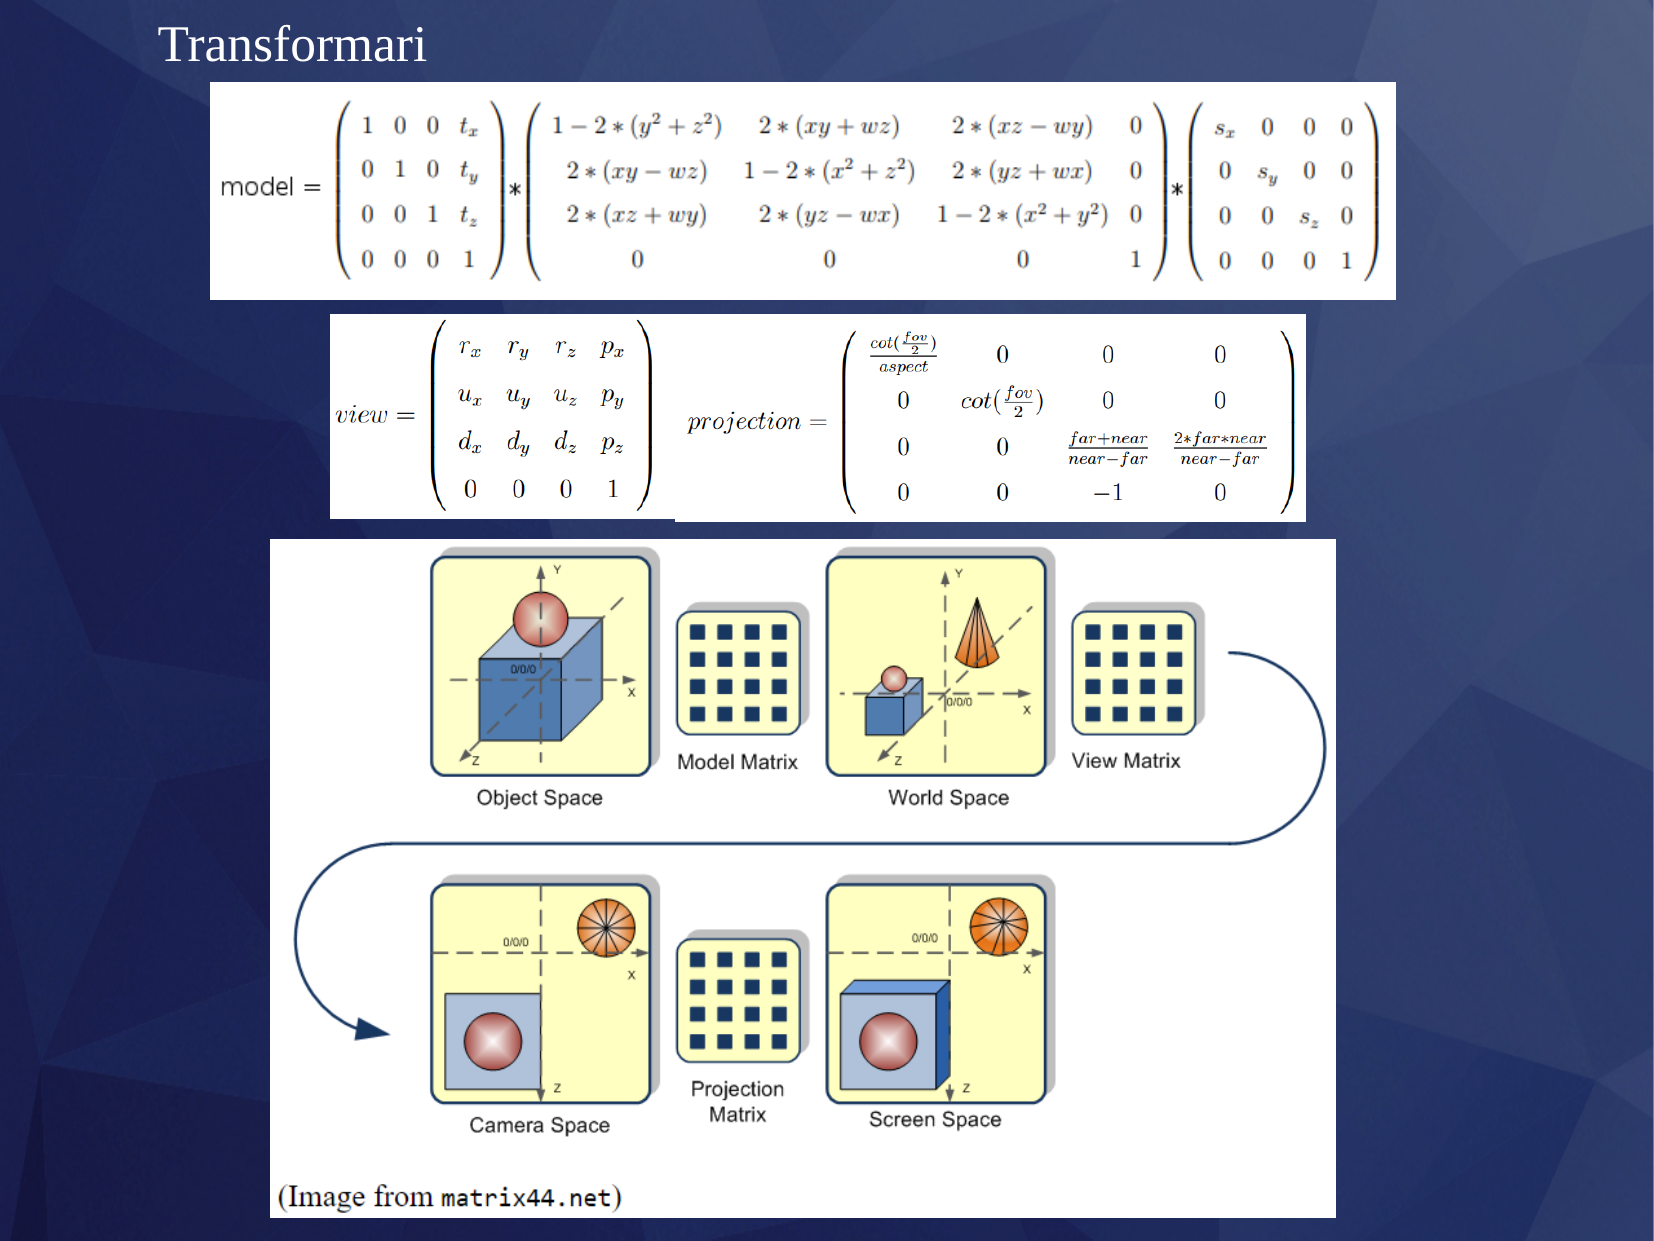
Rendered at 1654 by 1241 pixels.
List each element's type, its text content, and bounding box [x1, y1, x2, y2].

list Transformari [86, 15, 1576, 196]
picture [0, 0, 1654, 1241]
